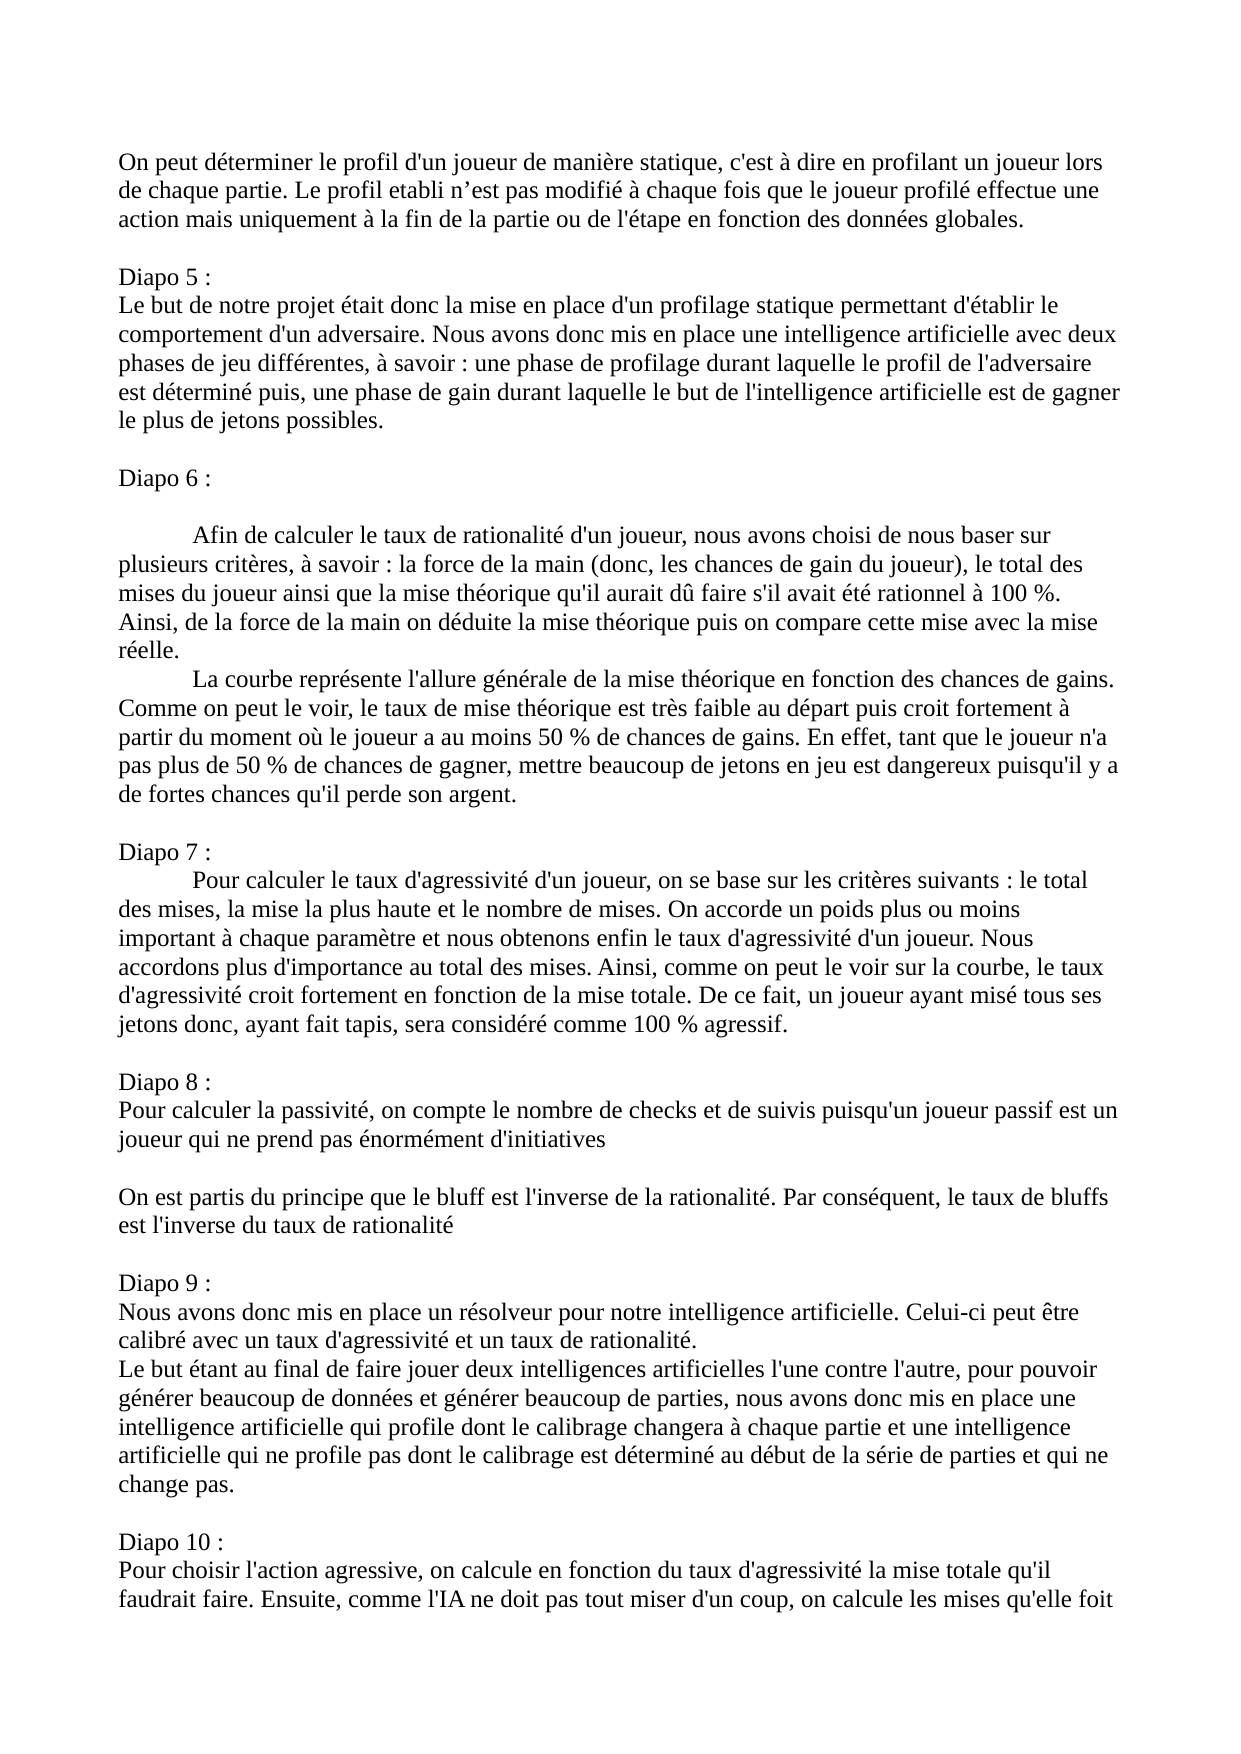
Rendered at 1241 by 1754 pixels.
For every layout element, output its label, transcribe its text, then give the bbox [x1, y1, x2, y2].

text Le but étant au final de faire jouer deux intelligences artificielles l'une contre l'autre, pour pouvoir générer beaucoup de données et générer beaucoup de parties, nous avons donc mis en place une intelligence artificielle qui profile dont le calibrage changera à chaque partie et une intelligence artificielle qui ne profile pas dont le calibrage est déterminé au début de la série de parties et qui ne change pas. [118, 1354, 1122, 1498]
text Pour calculer le taux d'agressivité d'un joueur, on se base sur les critères suivants : le total des mises, la mise la plus haute et le nombre de mises. On accorde un poids plus ou moins important à chaque paramètre et nous obtenons enfin le taux d'agressivité d'un joueur. Nous accordons plus d'importance au total des mises. Ainsi, comme on peut le voir sur la courbe, le taux d'agressivité croit fortement en fonction de la mise totale. De ce fait, un joueur ayant misé tous ses jetons donc, ayant fait tapis, sera considéré comme 100 % agressif. [118, 866, 1122, 1038]
text La courbe représente l'allure générale de la mise théorique en fonction des chances de gains. Comme on peut le voir, le taux de mise théorique est très faible au départ puis croit fortement à partir du moment où le joueur a au moins 50 % de chances de gains. En effet, tant que le joueur n'a pas plus de 50 % de chances de gagner, mettre beaucoup de jetons en jeu est dangereux puisqu'il y a de fortes chances qu'il perde son argent. [118, 664, 1122, 808]
text On peut déterminer le profil d'un joueur de manière statique, c'est à dire en profilant un joueur lors de chaque partie. Le profil etabli n’est pas modifié à chaque fois que le joueur profilé effectue une [118, 147, 1122, 204]
text Nous avons donc mis en place un résolveur pour notre intelligence artificielle. Celui-ci peut être calibré avec un taux d'agressivité et un taux de rationalité. [118, 1297, 1122, 1354]
text Le but de notre projet était donc la mise en place d'un profilage statique permettant d'établir le comportement d'un adversaire. Nous avons donc mis en place une intelligence artificielle avec deux phases de jeu différentes, à savoir : une phase de profilage durant laquelle le profil de l'adversaire est déterminé puis, une phase de gain durant laquelle le but de l'intelligence artificielle est de gagner le plus de jetons possibles. [118, 291, 1122, 434]
text Diapo 8 : [118, 1067, 1122, 1096]
text Diapo 10 : [118, 1527, 1122, 1556]
text Diapo 7 : [118, 837, 1122, 866]
text Diapo 9 : [118, 1268, 1122, 1297]
text On est partis du principe que le bluff est l'inverse de la rationalité. Par conséquent, le taux de bluffs est l'inverse du taux de rationalité [118, 1182, 1122, 1239]
text Diapo 6 : [118, 463, 1122, 492]
text Pour choisir l'action agressive, on calcule en fonction du taux d'agressivité la mise totale qu'il faudrait faire. Ensuite, comme l'IA ne doit pas tout miser d'un coup, on calcule les mises qu'elle foit [118, 1556, 1122, 1613]
text Diapo 5 : [118, 262, 1122, 291]
text Afin de calculer le taux de rationalité d'un joueur, nous avons choisi de nous baser sur plusieurs critères, à savoir : la force de la main (donc, les chances de gain du joueur), le total des mises du joueur ainsi que la mise théorique qu'il aurait dû faire s'il avait été rationnel à 100 %. Ainsi, de la force de la main on déduite la mise théorique puis on compare cette mise avec la mise réelle. [118, 521, 1122, 664]
text Pour calculer la passivité, on compte le nombre de checks et de suivis puisqu'un joueur passif est un joueur qui ne prend pas énormément d'initiatives [118, 1096, 1122, 1153]
text action mais uniquement à la fin de la partie ou de l'étape en fonction des données globales. [118, 204, 1122, 233]
